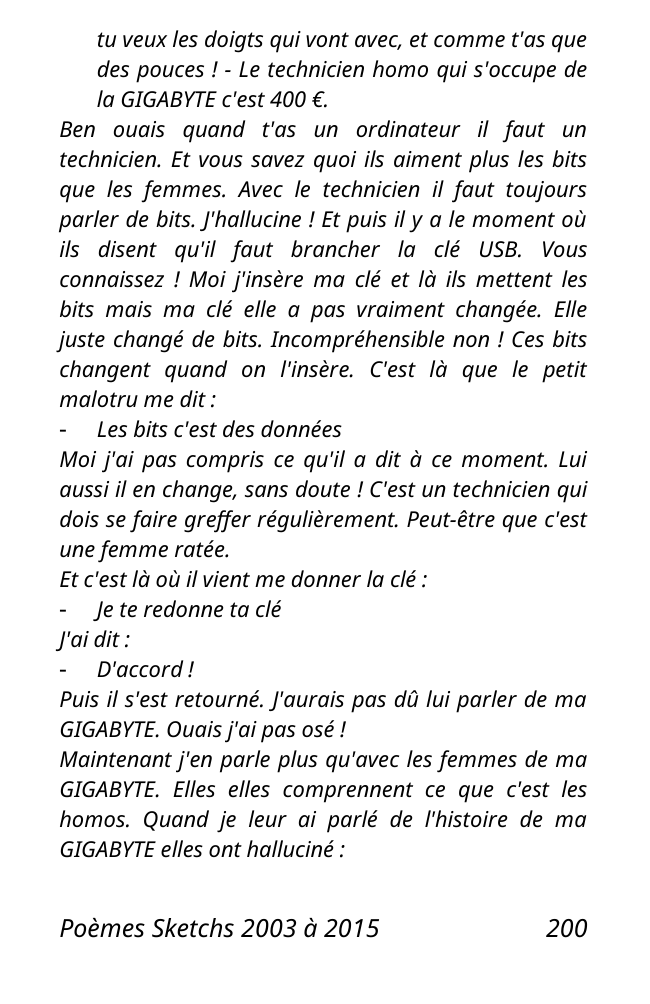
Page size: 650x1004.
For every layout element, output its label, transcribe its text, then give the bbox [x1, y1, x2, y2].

list tu veux les doigts qui vont avec, et comme t'as que des pouces ! - Le technicien homo qui s'occupe de la GIGABYTE c'est 400 €. [59, 24, 591, 114]
text Maintenant j'en parle plus qu'avec les femmes de ma GIGABYTE. Elles elles comprennent ce que c'est les homos. Quand je leur ai parlé de l'histoire de ma GIGABYTE elles ont halluciné : [59, 744, 591, 864]
text Puis il s'est retourné. J'aurais pas dû lui parler de ma GIGABYTE. Ouais j'ai pas osé ! [59, 684, 591, 744]
text Ben ouais quand t'as un ordinateur il faut un technicien. Et vous savez quoi ils aiment plus les bits que les femmes. Avec le technicien il faut toujours parler de bits. J'hallucine ! Et puis il y a le moment où ils disent qu'il faut brancher la clé USB. Vous connaissez ! Moi j'insère ma clé et là ils mettent les bits mais ma clé elle a pas vraiment changée. Elle juste changé de bits. Incompréhensible non ! Ces bits changent quand on l'insère. C'est là que le petit malotru me dit : [59, 114, 591, 414]
text Et c'est là où il vient me donner la clé : [59, 564, 591, 594]
list Je te redonne ta clé [59, 594, 591, 624]
text J'ai dit : [59, 624, 591, 654]
list Les bits c'est des données [59, 414, 591, 444]
text Moi j'ai pas compris ce qu'il a dit à ce moment. Lui aussi il en change, sans doute ! C'est un technicien qui dois se faire greffer régulièrement. Peut-être que c'est une femme ratée. [59, 444, 591, 564]
list D'accord ! [59, 654, 591, 684]
